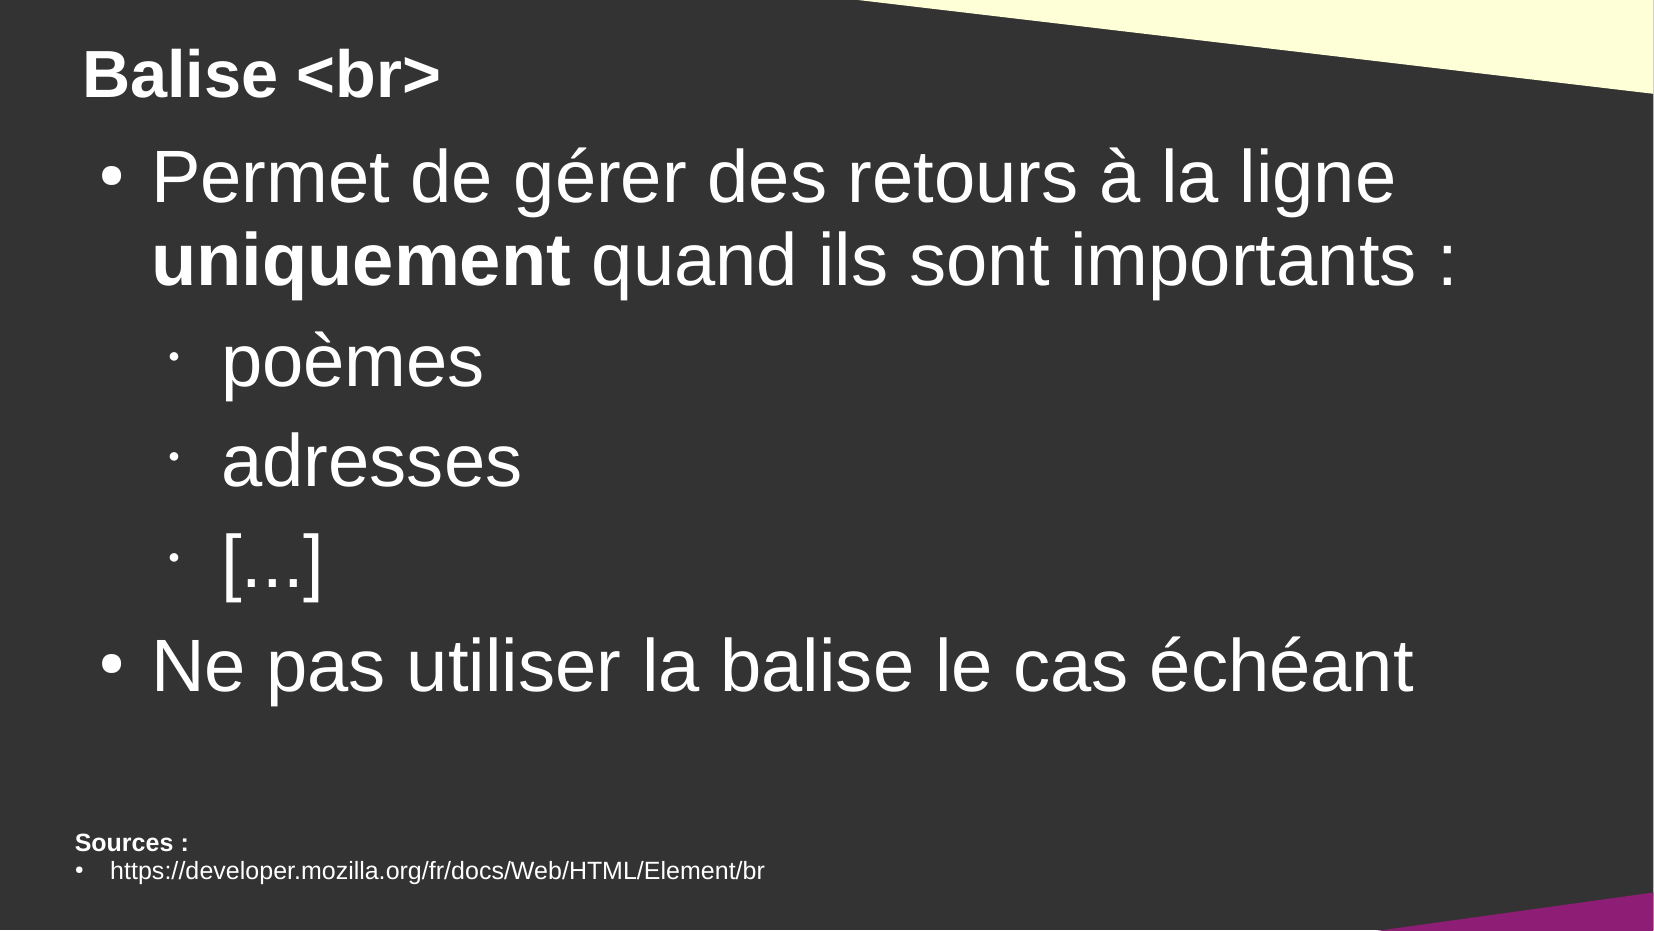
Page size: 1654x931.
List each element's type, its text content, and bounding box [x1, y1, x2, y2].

list Permet de gérer des retours à la ligne uniquement quand ils sont importants : poèmes adresses [...] Ne pas utiliser la balise le cas échéant [80, 135, 1620, 709]
text_box Sources : https://developer.mozilla.org/fr/docs/Web/HTML/Element/br [59, 821, 1546, 931]
title Balise <br> [82, 37, 1571, 112]
text_box [1376, 892, 1654, 931]
text_box [858, 0, 1654, 94]
